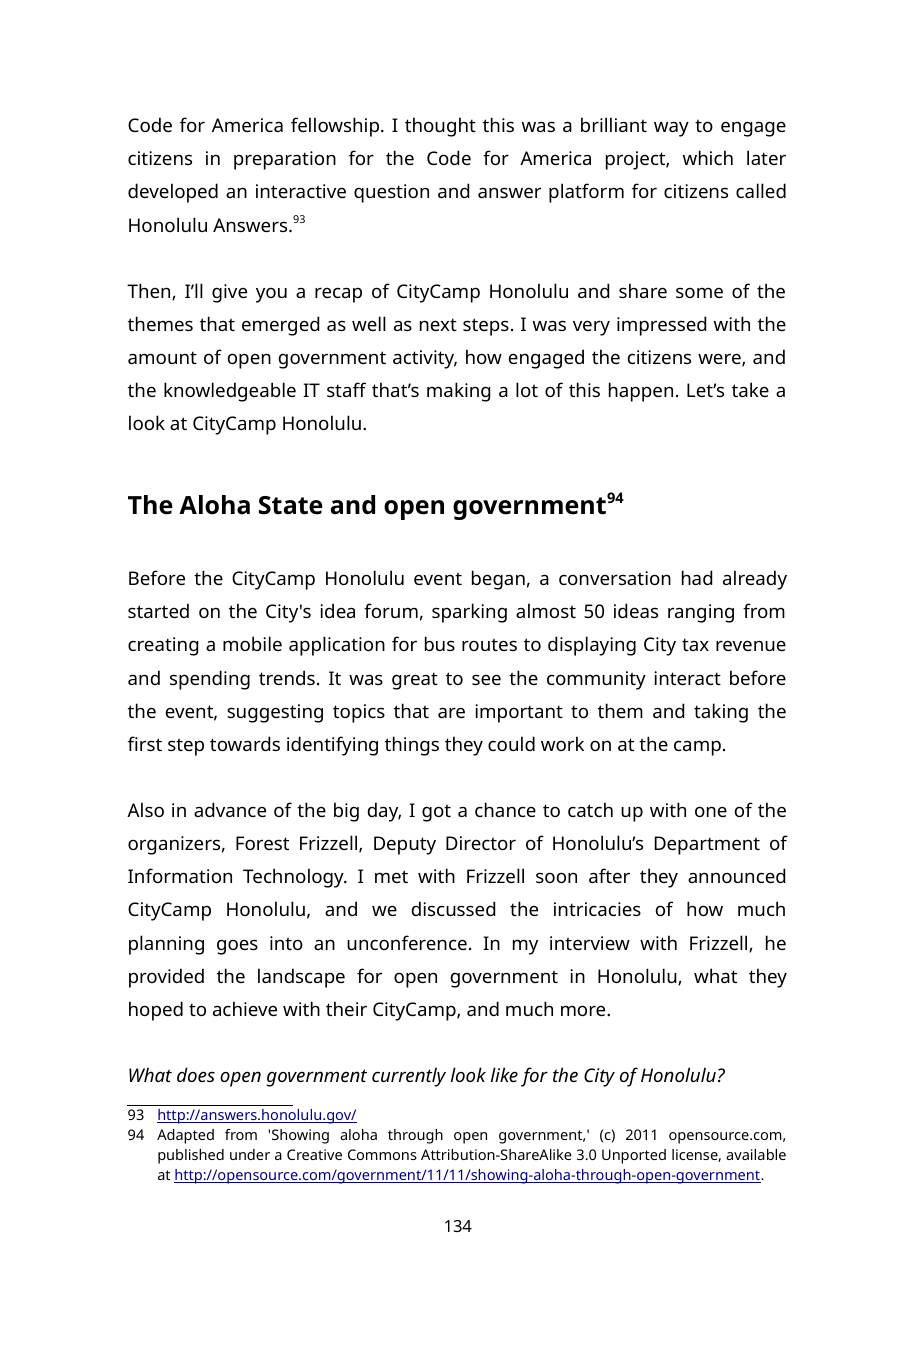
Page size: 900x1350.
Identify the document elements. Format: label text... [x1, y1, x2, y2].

text Then, I’ll give you a recap of CityCamp Honolulu and share some of the themes that emerged as well as next steps. I was very impressed with the amount of open government activity, how engaged the citizens were, and the knowledgeable IT staff that’s making a lot of this happen. Let’s take a look at CityCamp Honolulu. [127, 278, 787, 436]
text Adapted from 'Showing aloha through open government,' (c) 2011 opensource.com, published under a Creative Commons Attribution-ShareAlike 3.0 Unported license, available at http://opensource.com/government/11/11/showing-aloha-through-open-government. [127, 1125, 787, 1185]
text What does open government currently look like for the City of Honolulu? [127, 1062, 787, 1088]
text Code for America fellowship. I thought this was a brilliant way to engage citizens in preparation for the Code for America project, which later developed an interactive question and answer platform for citizens called Honolulu Answers. [127, 112, 787, 237]
subtitle The Aloha State and open government [127, 488, 787, 522]
text Also in advance of the big day, I got a chance to catch up with one of the organizers, Forest Frizzell, Deputy Director of Honolulu’s Department of Information Technology. I met with Frizzell soon after they announced CityCamp Honolulu, and we discussed the intricacies of how much planning goes into an unconference. In my interview with Frizzell, he provided the landscape for open government in Honolulu, what they hoped to achieve with their CityCamp, and much more. [127, 797, 787, 1022]
text http://answers.honolulu.gov/ [127, 1105, 787, 1125]
text Before the CityCamp Honolulu event began, a conversation had already started on the City's idea forum, sparking almost 50 ideas ranging from creating a mobile application for bus routes to displaying City tax revenue and spending trends. It was great to see the community interact before the event, suggesting topics that are important to them and taking the first step towards identifying things they could work on at the camp. [127, 565, 787, 757]
